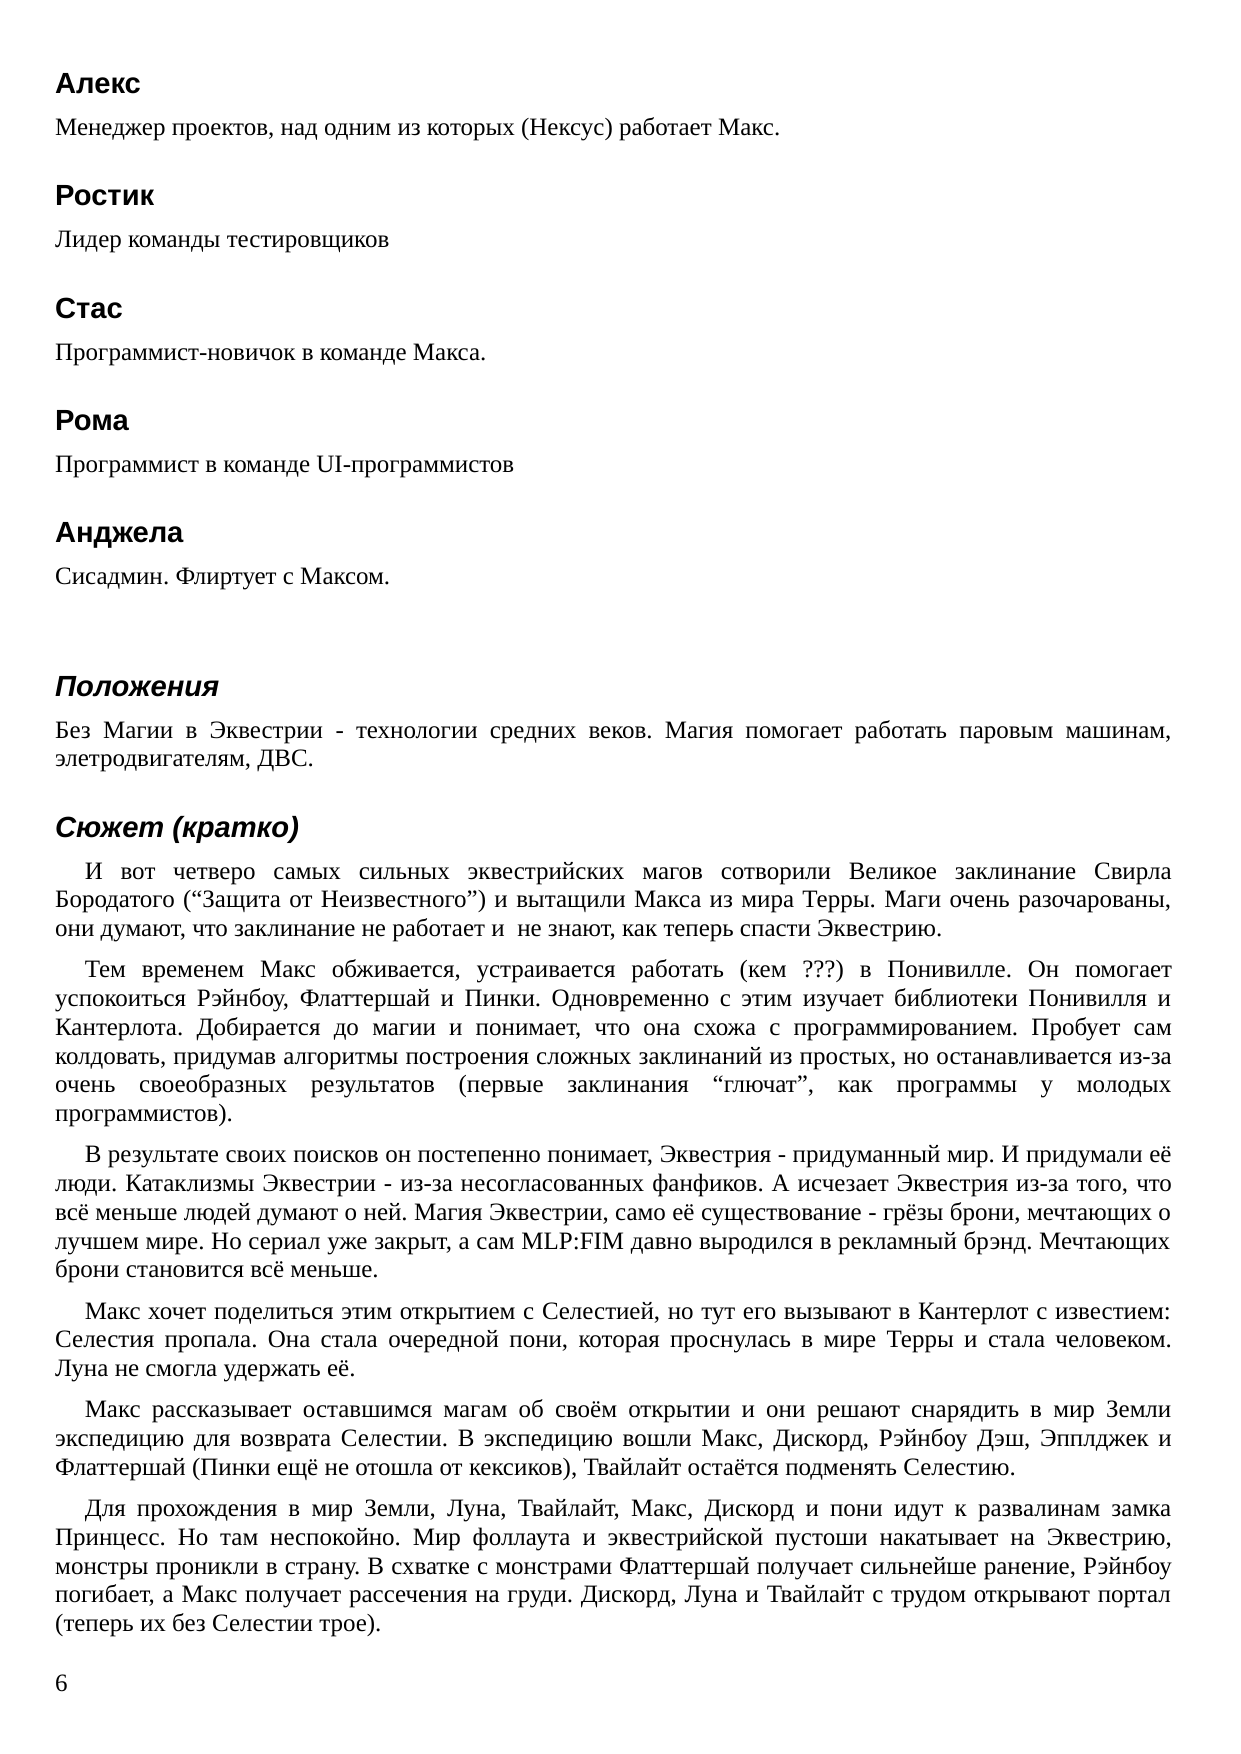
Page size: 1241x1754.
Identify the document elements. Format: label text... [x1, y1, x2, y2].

subtitle Анджела [55, 515, 1173, 549]
subtitle Сюжет (кратко) [55, 810, 1173, 843]
text Менеджер проектов, над одним из которых (Нексус) работает Макс. [55, 112, 1173, 141]
text В результате своих поисков он постепенно понимает, Эквестрия - придуманный мир. И придумали её люди. Катаклизмы Эквестрии - из-за несогласованных фанфиков. А исчезает Эквестрия из-за того, что всё меньше людей думают о ней. Магия Эквестрии, само её существование - грёзы брони, мечтающих о лучшем мире. Но сериал уже закрыт, а сам MLP:FIM давно выродился в рекламный брэнд. Мечтающих брони становится всё меньше. [55, 1139, 1173, 1283]
subtitle Ростик [55, 178, 1173, 212]
text Лидер команды тестировщиков [55, 224, 1173, 253]
subtitle Стас [55, 291, 1173, 324]
subtitle Алекс [55, 66, 1173, 99]
subtitle Положения [55, 669, 1173, 702]
text Программист в команде UI-программистов [55, 449, 1173, 478]
text Для прохождения в мир Земли, Луна, Твайлайт, Макс, Дискорд и пони идут к развалинам замка Принцесс. Но там неспокойно. Мир фоллаута и эквестрийской пустоши накатывает на Эквестрию, монстры проникли в страну. В схватке с монстрами Флаттершай получает сильнейше ранение, Рэйнбоу погибает, а Макс получает рассечения на груди. Дискорд, Луна и Твайлайт с трудом открывают портал (теперь их без Селестии трое). [55, 1493, 1173, 1637]
text Сисадмин. Флиртует с Максом. [55, 561, 1173, 590]
text И вот четверо самых сильных эквестрийских магов сотворили Великое заклинание Свирла Бородатого (“Защита от Неизвестного”) и вытащили Макса из мира Терры. Маги очень разочарованы, они думают, что заклинание не работает и не знают, как теперь спасти Эквестрию. [55, 856, 1173, 942]
text Тем временем Макс обживается, устраивается работать (кем ???) в Понивилле. Он помогает успокоиться Рэйнбоу, Флаттершай и Пинки. Одновременно с этим изучает библиотеки Понивилля и Кантерлота. Добирается до магии и понимает, что она схожа с программированием. Пробует сам колдовать, придумав алгоритмы построения сложных заклинаний из простых, но останавливается из-за очень своеобразных результатов (первые заклинания “глючат”, как программы у молодых программистов). [55, 954, 1173, 1127]
subtitle Рома [55, 403, 1173, 436]
text Без Магии в Эквестрии - технологии средних веков. Магия помогает работать паровым машинам, элетродвигателям, ДВС. [55, 715, 1173, 772]
text Макс рассказывает оставшимся магам об своём открытии и они решают снарядить в мир Земли экспедицию для возврата Селестии. В экспедицию вошли Макс, Дискорд, Рэйнбоу Дэш, Эпплджек и Флаттершай (Пинки ещё не отошла от кексиков), Твайлайт остаётся подменять Селестию. [55, 1394, 1173, 1481]
text Программист-новичок в команде Макса. [55, 337, 1173, 365]
text Макс хочет поделиться этим открытием с Селестией, но тут его вызывают в Кантерлот с известием: Селестия пропала. Она стала очередной пони, которая проснулась в мире Терры и стала человеком. Луна не смогла удержать её. [55, 1296, 1173, 1382]
